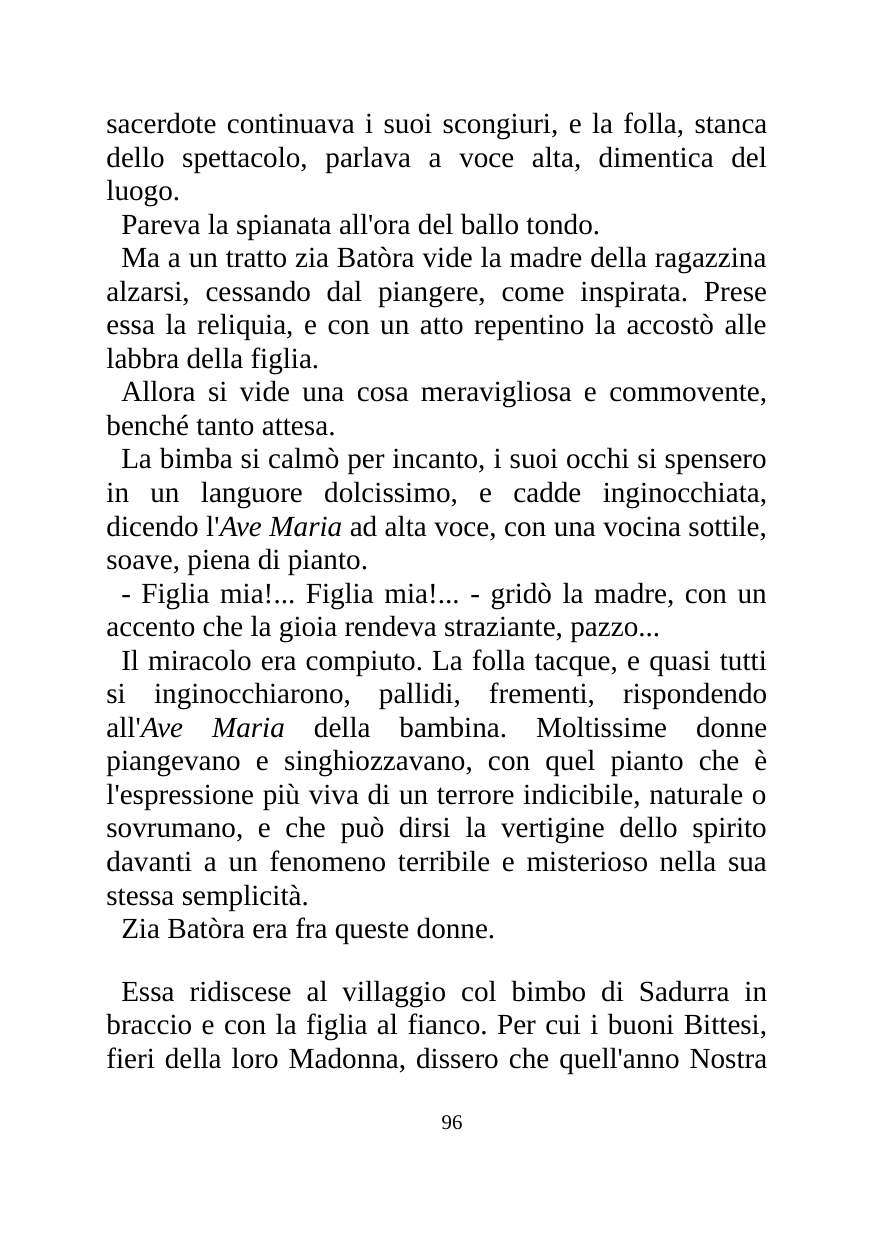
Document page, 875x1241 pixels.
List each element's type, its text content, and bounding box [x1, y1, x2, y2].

text sacerdote continuava i suoi scongiuri, e la folla, stanca dello spettacolo, parlava a voce alta, dimentica del luogo. [106, 106, 768, 207]
text La bimba si calmò per incanto, i suoi occhi si spensero in un languore dolcissimo, e cadde inginocchiata, dicendo l'Ave Maria ad alta voce, con una vocina sottile, soave, piena di pianto. [106, 442, 768, 576]
text Pareva la spianata all'ora del ballo tondo. [106, 207, 768, 240]
text - Figlia mia!... Figlia mia!... - gridò la madre, con un accento che la gioia rendeva straziante, pazzo... [106, 576, 768, 643]
text Allora si vide una cosa meravigliosa e commovente, benché tanto attesa. [106, 374, 768, 442]
text Ma a un tratto zia Batòra vide la madre della ragazzina alzarsi, cessando dal piangere, come inspirata. Prese essa la reliquia, e con un atto repentino la accostò alle labbra della figlia. [106, 240, 768, 374]
text Essa ridiscese al villaggio col bimbo di Sadurra in braccio e con la figlia al fianco. Per cui i buoni Bittesi, fieri della loro Madonna, dissero che quell'anno Nostra [106, 974, 768, 1074]
text Zia Batòra era fra queste donne. [106, 911, 768, 945]
text Il miracolo era compiuto. La folla tacque, e quasi tutti si inginocchiarono, pallidi, frementi, rispondendo all'Ave Maria della bambina. Moltissime donne piangevano e singhiozzavano, con quel pianto che è l'espressione più viva di un terrore indicibile, naturale o sovrumano, e che può dirsi la vertigine dello spirito davanti a un fenomeno terribile e misterioso nella sua stessa semplicità. [106, 643, 768, 911]
